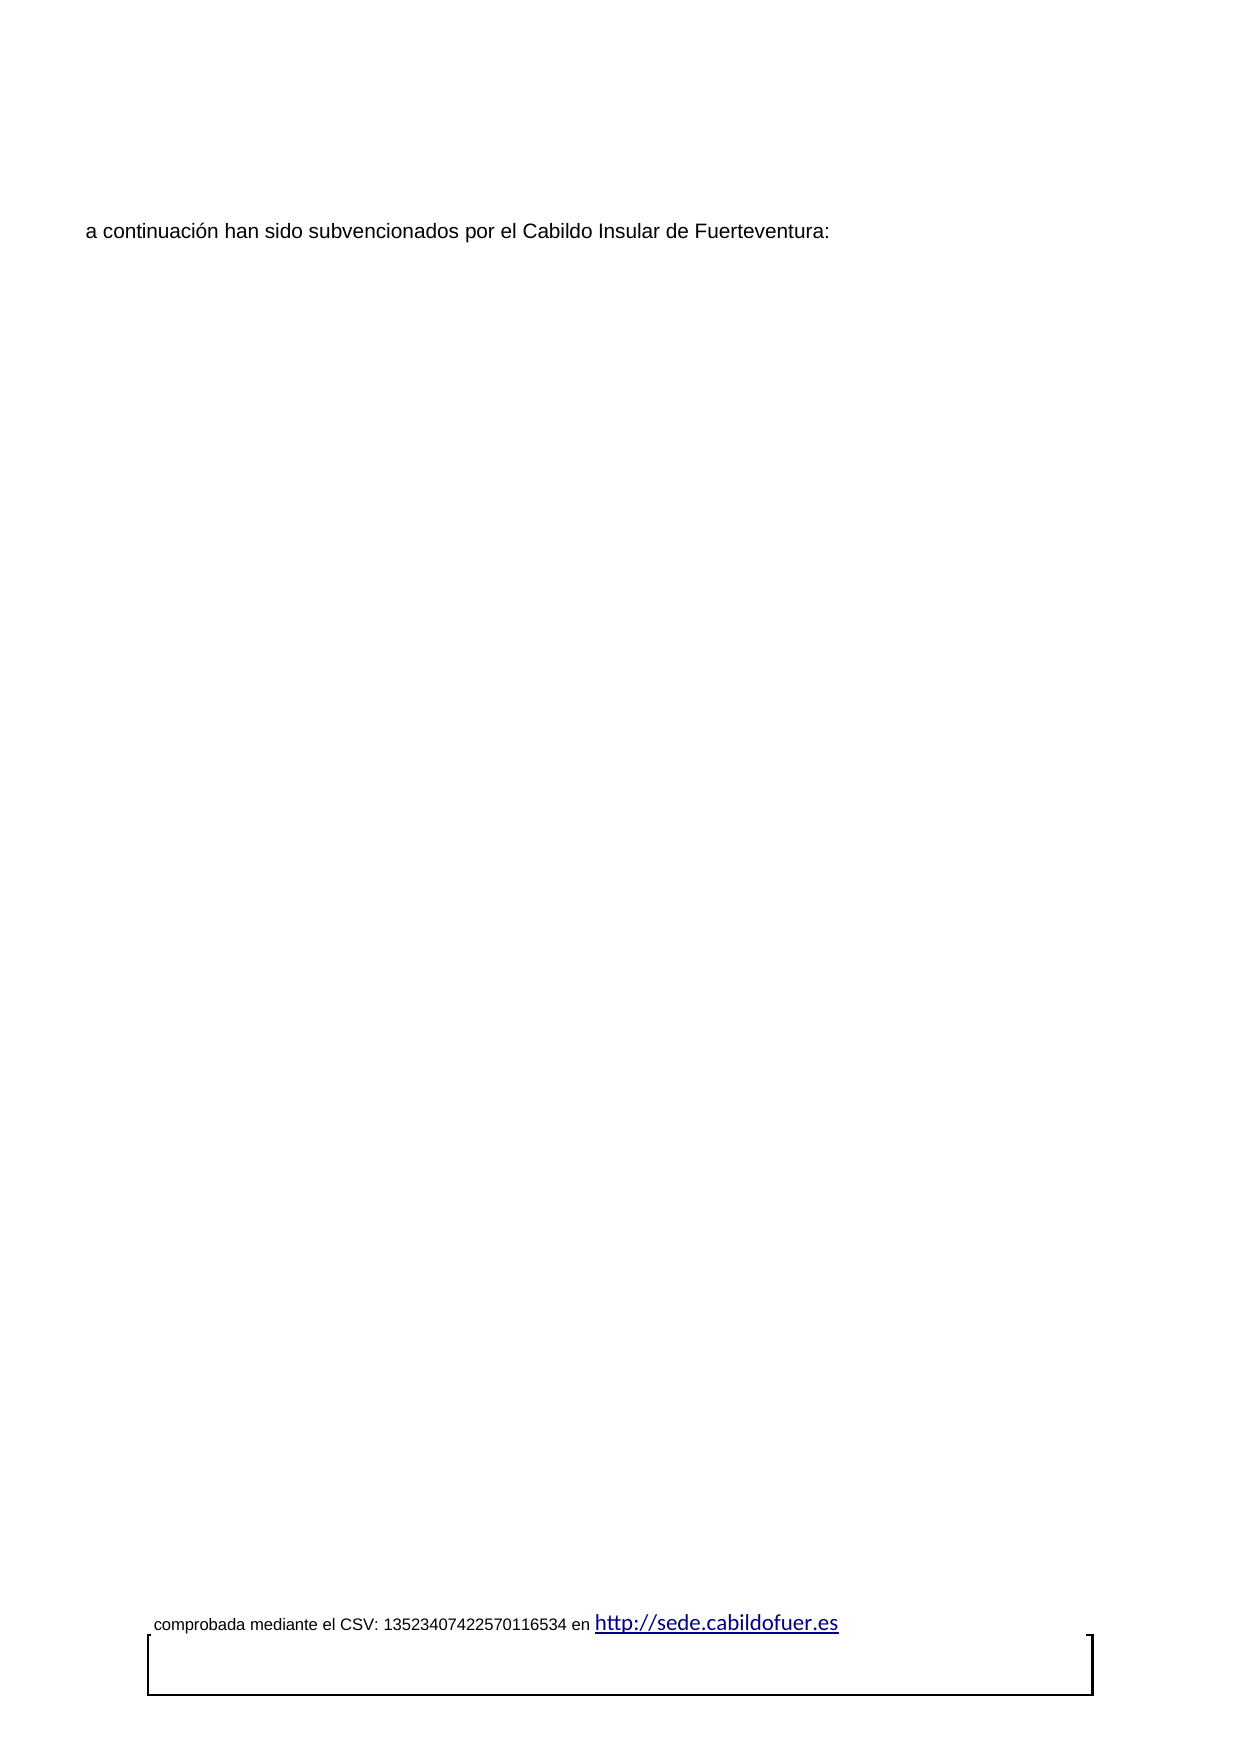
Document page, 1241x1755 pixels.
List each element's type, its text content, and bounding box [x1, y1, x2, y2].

text a continuación han sido subvencionados por el Cabildo Insular de Fuerteventura: [85, 219, 1093, 243]
